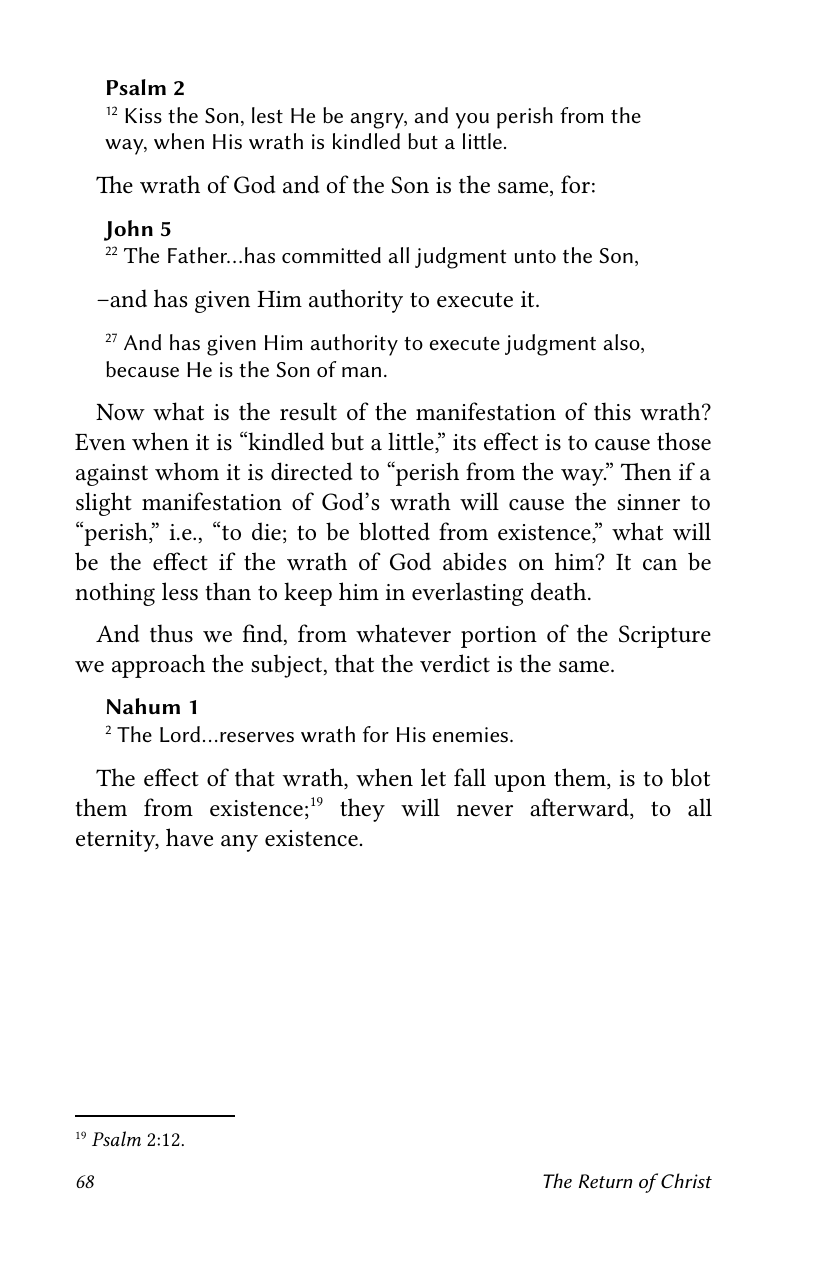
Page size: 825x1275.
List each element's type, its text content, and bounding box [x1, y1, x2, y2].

text –and has given Him authority to execute it. [75, 285, 712, 314]
text Now what is the result of the manifestation of this wrath? Even when it is “kindled but a little,” its effect is to cause those against whom it is directed to “perish from the way.” Then if a slight manifestation of God’s wrath will cause the sinner to “perish,” i.e., “to die; to be blotted from existence,” what will be the effect if the wrath of God abides on him? It can be nothing less than to keep him in everlasting death. [75, 398, 712, 606]
text And thus we find, from whatever portion of the Scripture we approach the subject, that the verdict is the same. [75, 620, 712, 678]
text Psalm 2 [105, 75, 712, 101]
text The wrath of God and of the Son is the same, for: [75, 171, 712, 199]
text 2 The Lord...reserves wrath for His enemies. [105, 722, 682, 748]
text Psalm 2:12. [75, 1128, 712, 1152]
text 22 The Father...has committed all judgment unto the Son, [105, 243, 682, 269]
text The effect of that wrath, when let fall upon them, is to blot them from existence; they will never afterward, to all eternity, have any existence. [75, 764, 712, 852]
text 27 And has given Him authority to execute judgment also, because He is the Son of man. [105, 330, 682, 383]
text Nahum 1 [105, 694, 712, 721]
text John 5 [105, 216, 712, 242]
text 12 Kiss the Son, lest He be angry, and you perish from the way, when His wrath is kindled but a little. [105, 103, 682, 155]
